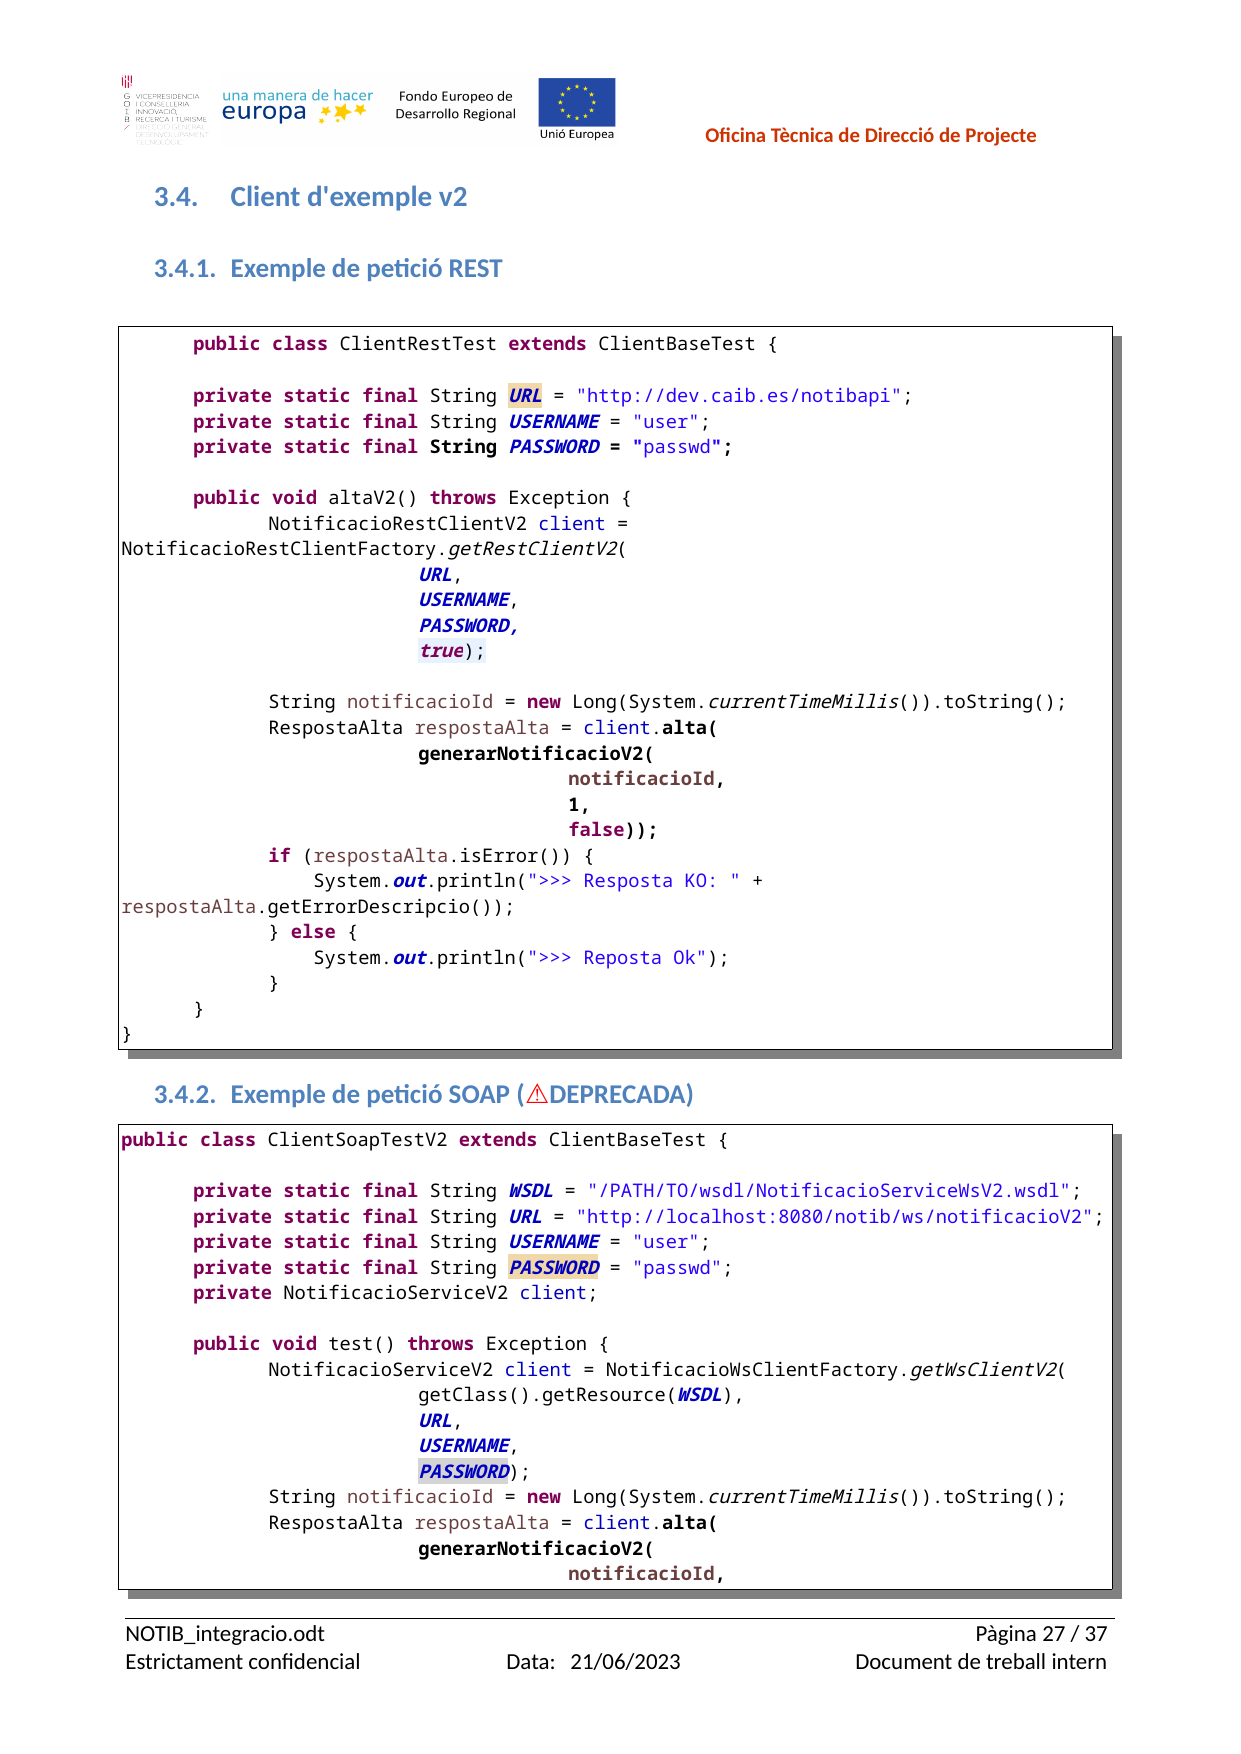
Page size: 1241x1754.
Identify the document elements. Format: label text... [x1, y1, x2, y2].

text private NotificacioServiceV2 client; [119, 1277, 1112, 1305]
text notificacioId, [119, 1557, 1112, 1589]
text private static final String WSDL = "/PATH/TO/wsdl/NotificacioServiceWsV2.wsdl"; [119, 1174, 1112, 1200]
subtitle Exemple de petició REST [153, 252, 1122, 284]
text getClass().getResource(WSDL), [119, 1379, 1112, 1404]
text URL, [119, 558, 1112, 584]
text private static final String PASSWORD = "passwd"; [119, 1251, 1112, 1277]
text RespostaAlta respostaAlta = client.alta( [119, 711, 1112, 737]
text } [119, 1017, 1112, 1049]
text NotificacioRestClientV2 client = NotificacioRestClientFactory.getRestClientV2( [119, 507, 1112, 558]
text private static final String PASSWORD = "passwd"; [119, 431, 1112, 459]
text public void test() throws Exception { [119, 1328, 1112, 1353]
text generarNotificacioV2( [119, 1532, 1112, 1557]
text String notificacioId = new Long(System.currentTimeMillis()).toString(); [119, 686, 1112, 711]
text private static final String URL = "http://dev.caib.es/notibapi"; [119, 379, 1112, 405]
picture [219, 73, 621, 147]
text USERNAME, [119, 1430, 1112, 1455]
text notificacioId, [119, 762, 1112, 788]
text private static final String USERNAME = "user"; [119, 1226, 1112, 1251]
text } else { [119, 915, 1112, 941]
text } [119, 992, 1112, 1017]
text NotificacioServiceV2 client = NotificacioWsClientFactory.getWsClientV2( [119, 1353, 1112, 1379]
text public void altaV2() throws Exception { [119, 482, 1112, 507]
subtitle Client d'exemple v2 [153, 178, 1122, 213]
text PASSWORD); [119, 1455, 1112, 1481]
text System.out.println(">>> Resposta KO: " + respostaAlta.getErrorDescripcio()); [119, 864, 1112, 915]
text RespostaAlta respostaAlta = client.alta( [119, 1506, 1112, 1532]
text PASSWORD, [119, 609, 1112, 635]
text false)); [119, 813, 1112, 839]
text true); [119, 635, 1112, 663]
text public class ClientSoapTestV2 extends ClientBaseTest { [119, 1125, 1112, 1152]
text private static final String USERNAME = "user"; [119, 405, 1112, 431]
text if (respostaAlta.isError()) { [119, 839, 1112, 864]
text private static final String URL = "http://localhost:8080/notib/ws/notificacioV2"; [119, 1200, 1112, 1226]
text USERNAME, [119, 584, 1112, 609]
text public class ClientRestTest extends ClientBaseTest { [119, 327, 1112, 357]
text URL, [119, 1404, 1112, 1430]
text generarNotificacioV2( [119, 737, 1112, 762]
text System.out.println(">>> Reposta Ok"); [119, 941, 1112, 966]
picture [118, 73, 213, 147]
text 1, [119, 788, 1112, 813]
text String notificacioId = new Long(System.currentTimeMillis()).toString(); [119, 1481, 1112, 1506]
text } [119, 966, 1112, 992]
subtitle Exemple de petició SOAP (⚠DEPRECADA) [153, 1074, 1122, 1111]
